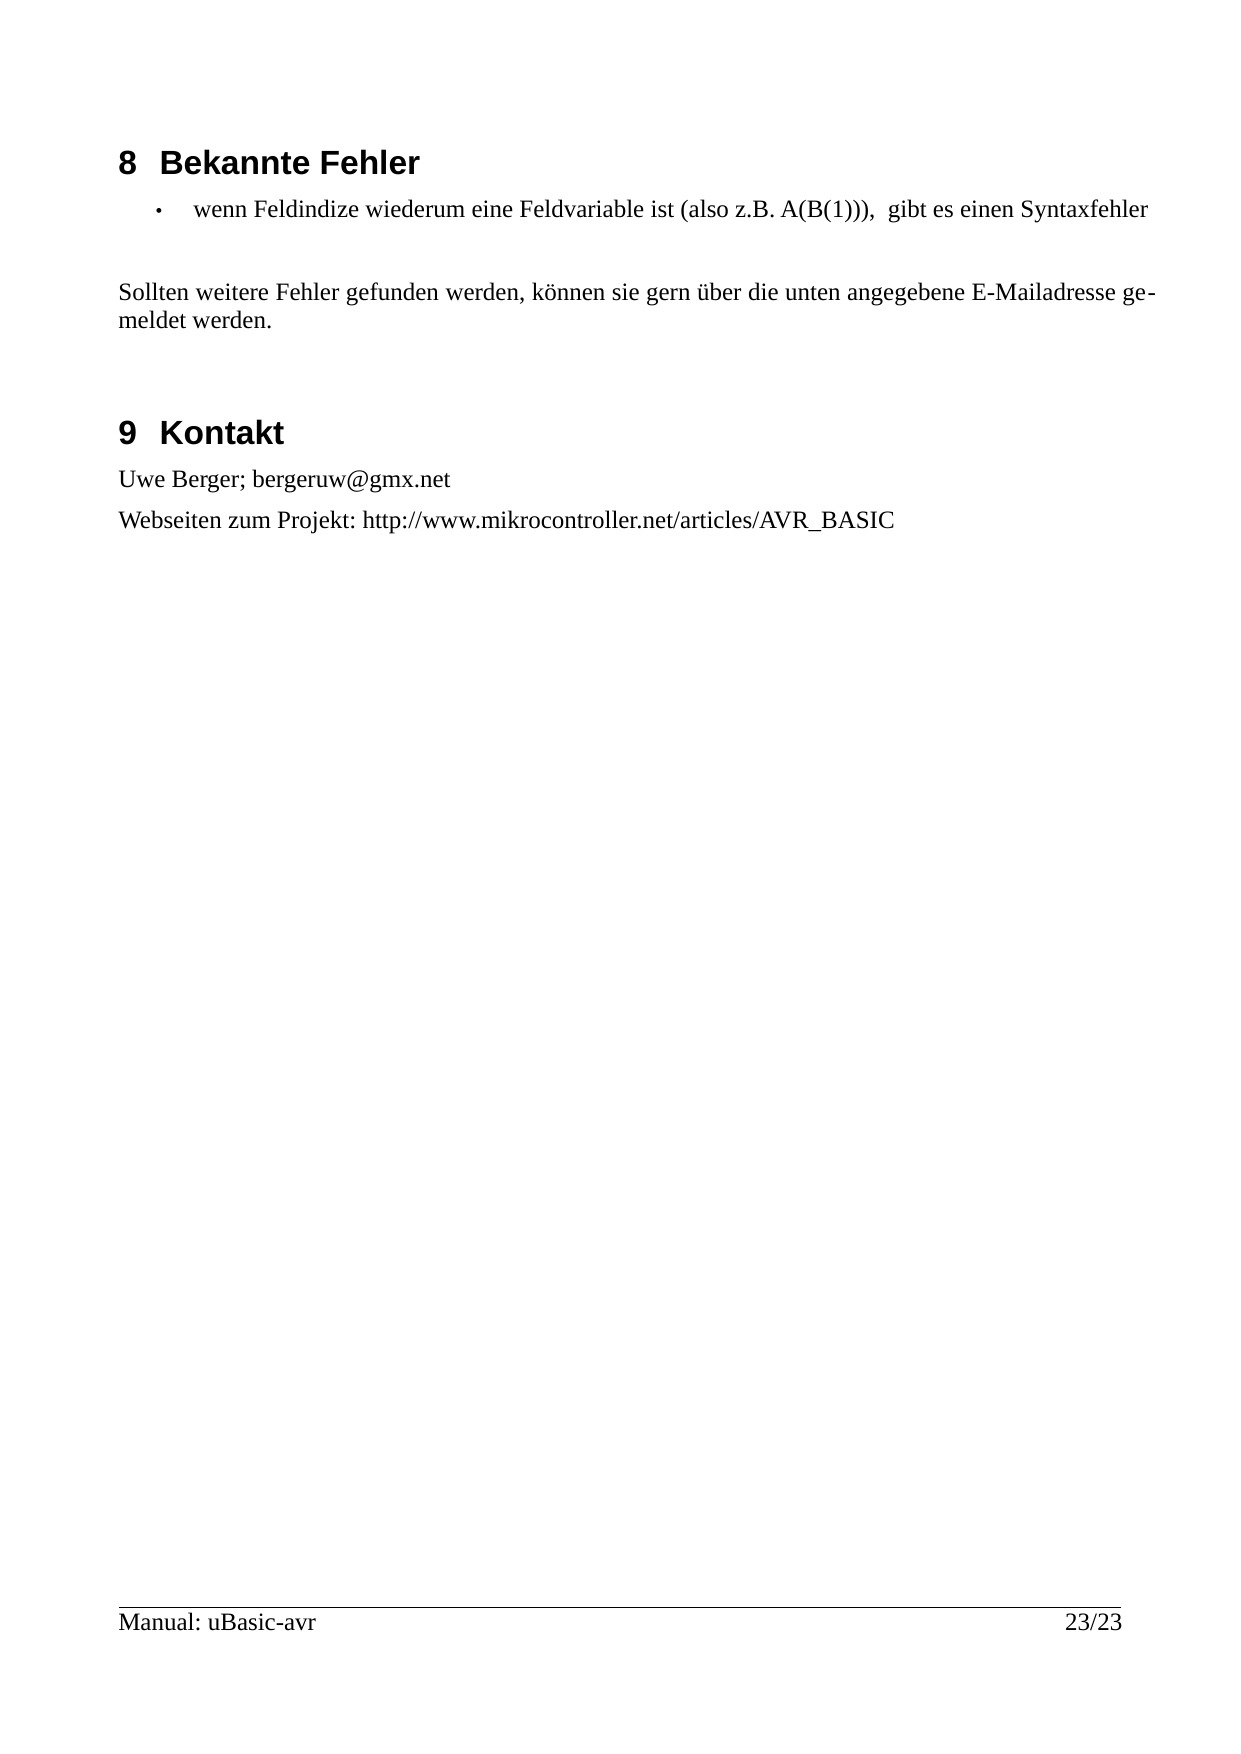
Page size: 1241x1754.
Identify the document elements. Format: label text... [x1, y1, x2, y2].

list wenn Feldindize wiederum eine Feldvariable ist (also z.B. A(B(1))), gibt es einen Syntaxfehler [156, 194, 1156, 223]
text Uwe Berger; bergeruw@gmx.net [118, 464, 1156, 493]
subtitle Kontakt [118, 413, 1156, 452]
subtitle Bekannte Fehler [118, 143, 1156, 182]
text Sollten weitere Fehler gefunden werden, können sie gern über die unten angegebene E-Mailadresse ge­meldet werden. [118, 277, 1156, 334]
text Webseiten zum Projekt: http://www.mikrocontroller.net/articles/AVR_BASIC [118, 505, 1156, 534]
